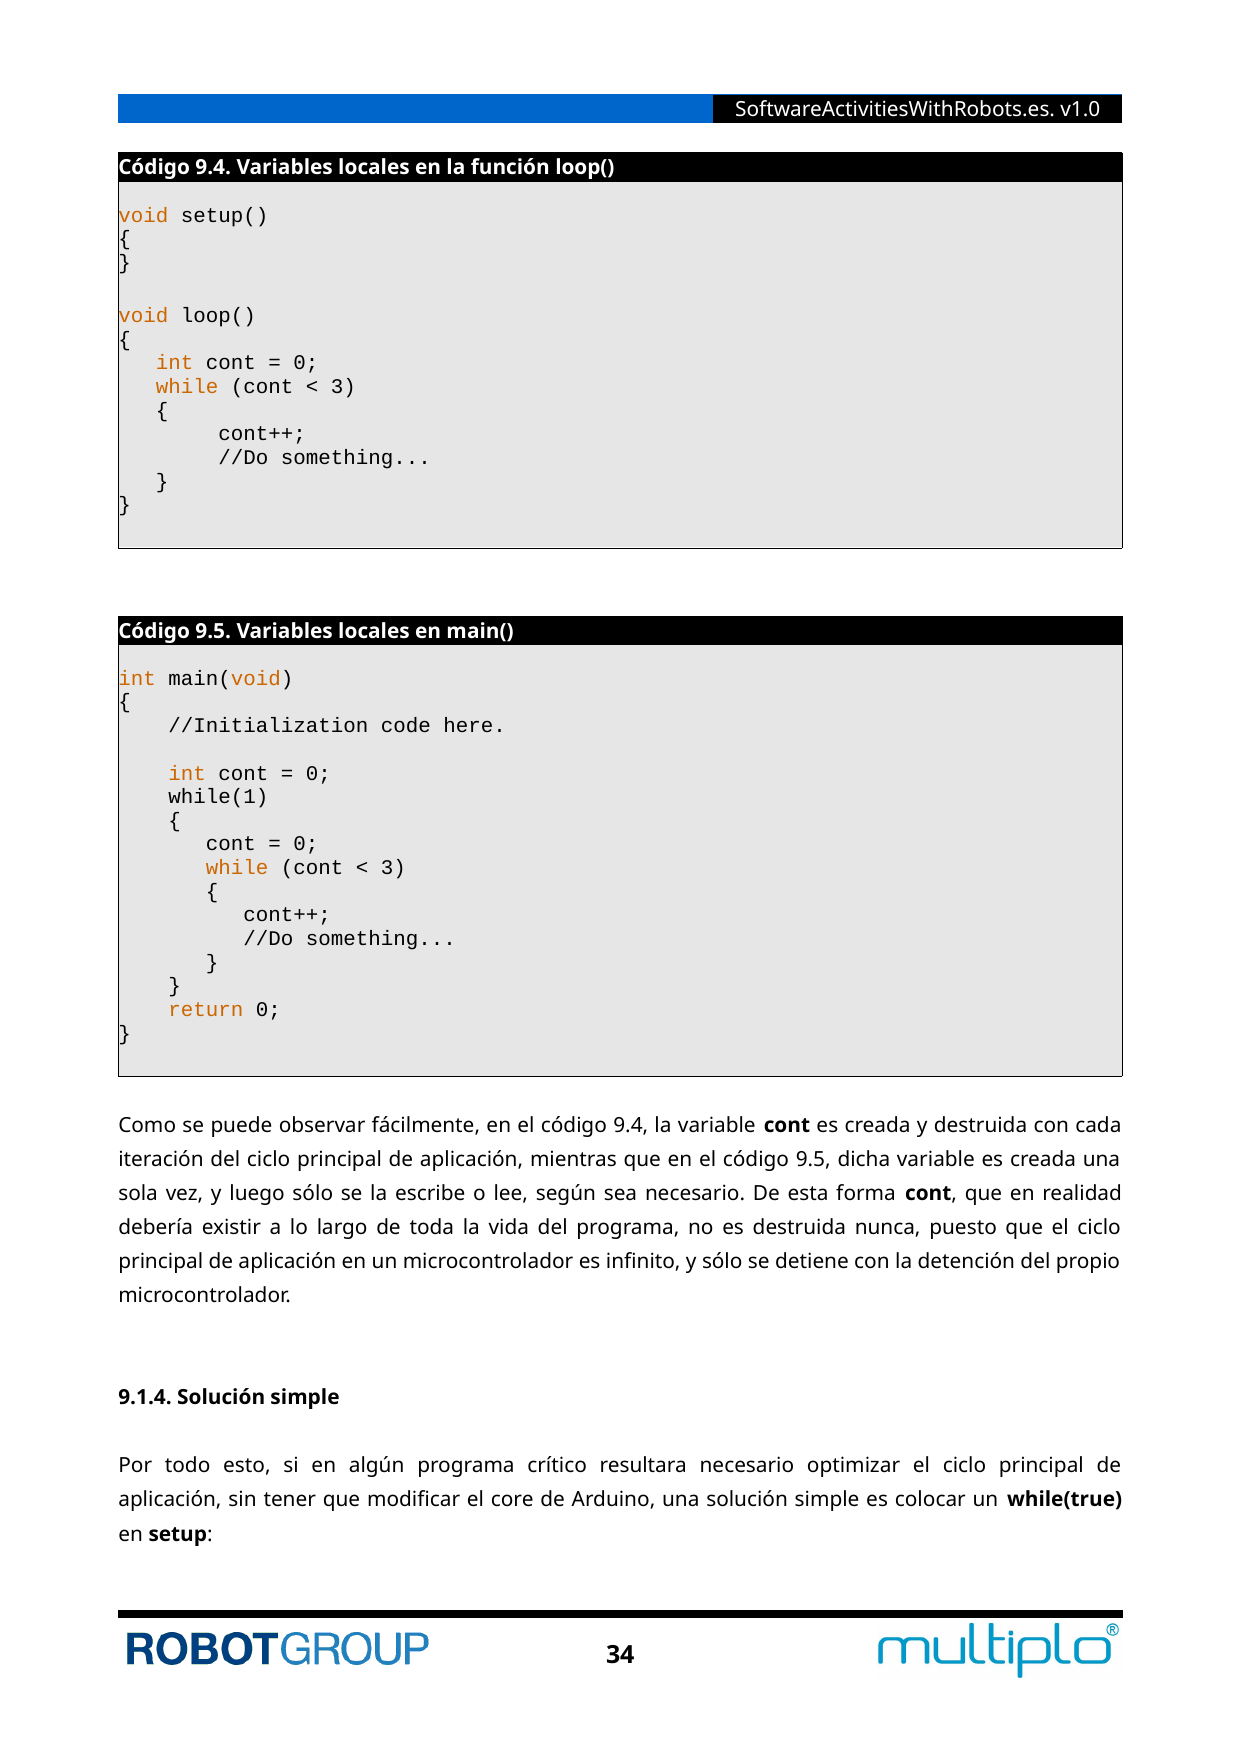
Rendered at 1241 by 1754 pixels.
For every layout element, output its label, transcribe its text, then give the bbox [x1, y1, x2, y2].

text 9.1.4. Solución simple [118, 1382, 1122, 1411]
table_cell void setup() { } void loop() { int cont = 0; while (cont < 3) { cont++; //Do something... } } [119, 182, 1122, 547]
text Como se puede observar fácilmente, en el código 9.4, la variable cont es creada y destruida con cada iteración del ciclo principal de aplicación, mientras que en el código 9.5, dicha variable es creada una sola vez, y luego sólo se la escribe o lee, según sea necesario. De esta forma cont, que en realidad debería existir a lo largo de toda la vida del programa, no es destruida nunca, puesto que el ciclo principal de aplicación en un microcontrolador es infinito, y sólo se detiene con la detención del propio microcontrolador. [118, 1110, 1122, 1309]
text Por todo esto, si en algún programa crítico resultara necesario optimizar el ciclo principal de aplicación, sin tener que modificar el core de Arduino, una solución simple es colocar un while(true) en setup: [118, 1451, 1122, 1547]
table_cell int main(void) { //Initialization code here. int cont = 0; while(1) { cont = 0; while (cont < 3) { cont++; //Do something... } } return 0; } [119, 645, 1122, 1076]
picture [118, 1622, 434, 1673]
picture [877, 1622, 1123, 1679]
